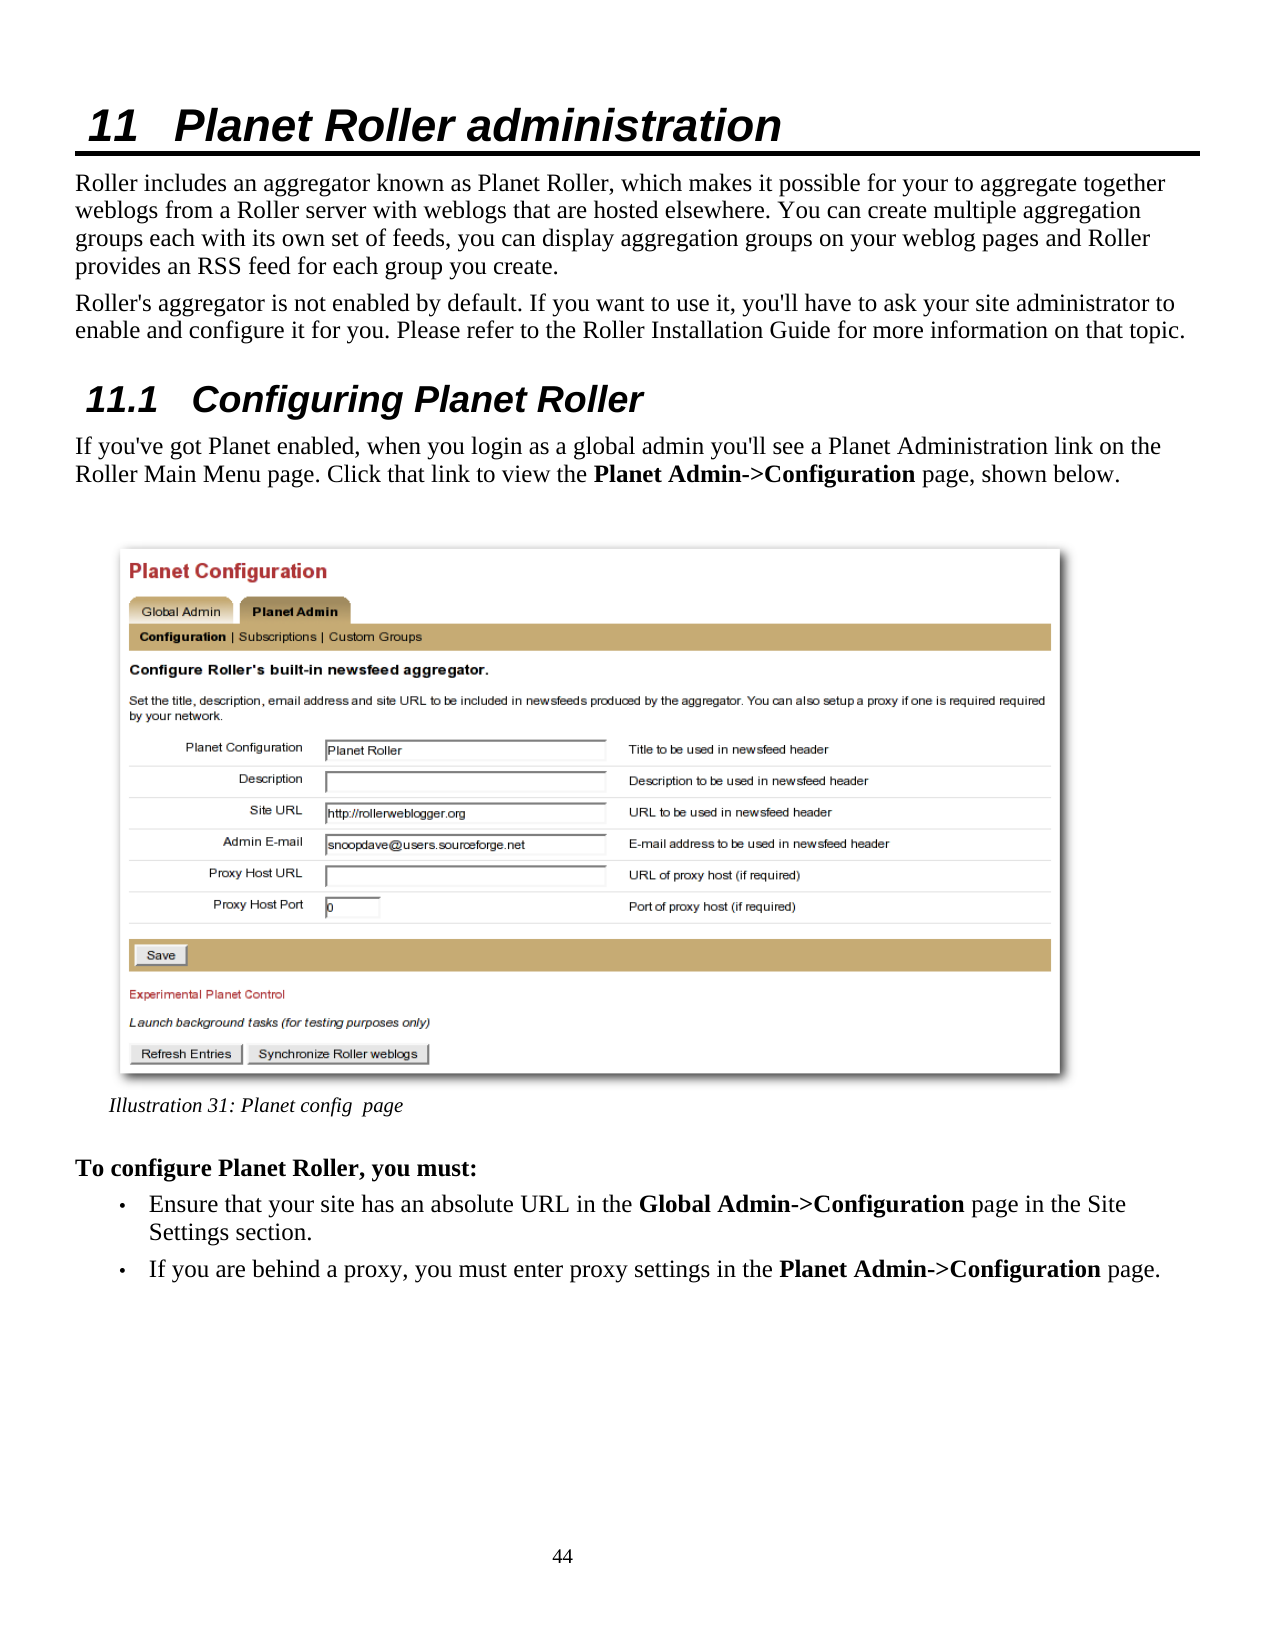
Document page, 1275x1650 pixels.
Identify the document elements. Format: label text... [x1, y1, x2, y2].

text Roller includes an aggregator known as Planet Roller, which makes it possible for your to aggregate together weblogs from a Roller server with weblogs that are hosted elsewhere. You can create multiple aggregation groups each with its own set of feeds, you can display aggregation groups on your weblog pages and Roller provides an RSS feed for each group you create. [75, 169, 1200, 280]
subtitle Planet Roller administration [75, 100, 1200, 151]
text If you've got Planet enabled, when you login as a global admin you'll see a Planet Administration link on the Roller Main Menu page. Click that link to view the Planet Admin->Configuration page, shown below. [75, 432, 1200, 488]
subtitle Configuring Planet Roller [75, 378, 1200, 420]
list If you are behind a proxy, you must enter proxy settings in the Planet Admin->Configuration page. [119, 1255, 1200, 1282]
list Ensure that your site has an absolute URL in the Global Admin->Configuration page in the Site Settings section. [119, 1190, 1200, 1246]
text To configure Planet Roller, you must: [75, 1154, 1200, 1181]
picture [108, 537, 1081, 1094]
text Illustration 31: Planet config page [109, 1094, 1080, 1117]
text Roller's aggregator is not enabled by default. If you want to use it, you'll have to ask your site administrator to enable and configure it for you. Please refer to the Roller Installation Guide for more information on that topic. [75, 289, 1200, 344]
